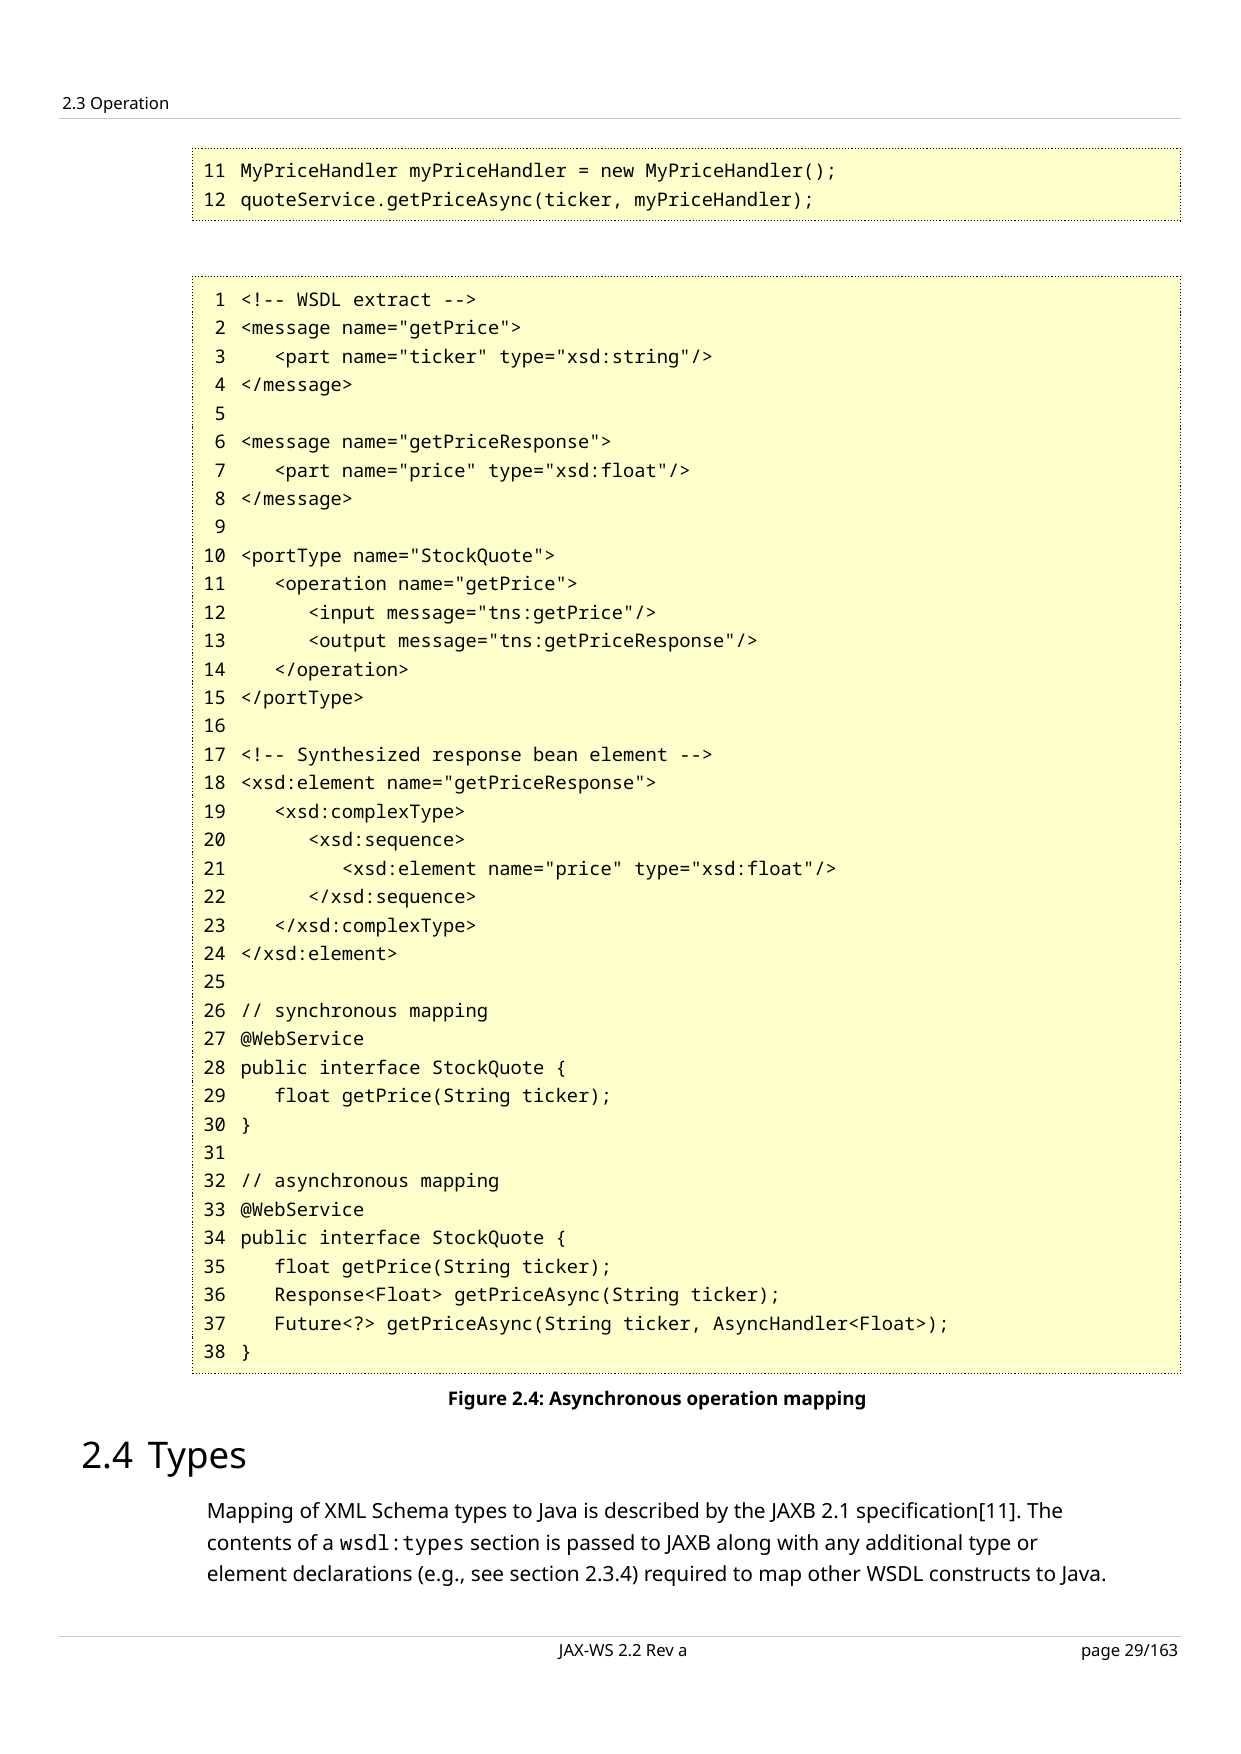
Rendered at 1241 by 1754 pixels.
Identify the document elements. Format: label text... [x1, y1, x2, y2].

list } [192, 1101, 1181, 1129]
list float getPrice(String ticker); [192, 1243, 1181, 1272]
list <message name="getPrice"> [192, 305, 1181, 333]
list <output message="tns:getPriceResponse"/> [192, 617, 1181, 646]
list </xsd:sequence> [192, 873, 1181, 902]
list <!-- WSDL extract --> [192, 276, 1181, 305]
list public interface StockQuote { [192, 1044, 1181, 1072]
list Future<?> getPriceAsync(String ticker, AsyncHandler<Float>); [192, 1300, 1181, 1328]
list </xsd:complexType> [192, 902, 1181, 930]
list <!-- Synthesized response bean element --> [192, 731, 1181, 760]
list </portType> [192, 674, 1181, 703]
list </xsd:element> [192, 930, 1181, 959]
list <operation name="getPrice"> [192, 561, 1181, 589]
list @WebService [192, 1016, 1181, 1044]
list Response<Float> getPriceAsync(String ticker); [192, 1272, 1181, 1300]
list public interface StockQuote { [192, 1215, 1181, 1243]
list </operation> [192, 646, 1181, 674]
list @WebService [192, 1186, 1181, 1215]
list </message> [192, 475, 1181, 504]
list <input message="tns:getPrice"/> [192, 589, 1181, 617]
list <xsd:element name="price" type="xsd:float"/> [192, 845, 1181, 873]
list <message name="getPriceResponse"> [192, 418, 1181, 447]
list <xsd:complexType> [192, 788, 1181, 817]
list <portType name="StockQuote"> [192, 532, 1181, 561]
list <xsd:sequence> [192, 817, 1181, 845]
list <part name="ticker" type="xsd:string"/> [192, 333, 1181, 362]
list quoteService.getPriceAsync(ticker, myPriceHandler); [192, 176, 1181, 221]
list <xsd:element name="getPriceResponse"> [192, 760, 1181, 788]
list MyPriceHandler myPriceHandler = new MyPriceHandler(); [192, 147, 1181, 176]
list // synchronous mapping [192, 987, 1181, 1016]
text Mapping of XML Schema types to Java is described by the JAXB 2.1 specification[11]. The contents of a wsdl:types section is passed to JAXB along with any additional type or element declarations (e.g., see section 2.3.4) required to map other WSDL constructs to Java. [207, 1497, 1122, 1588]
list <part name="price" type="xsd:float"/> [192, 447, 1181, 475]
list </message> [192, 362, 1181, 390]
text Figure 2.4: Asynchronous operation mapping [192, 1386, 1122, 1411]
subtitle Types [133, 1429, 1181, 1479]
list float getPrice(String ticker); [192, 1072, 1181, 1101]
list } [192, 1328, 1181, 1374]
list // asynchronous mapping [192, 1158, 1181, 1186]
